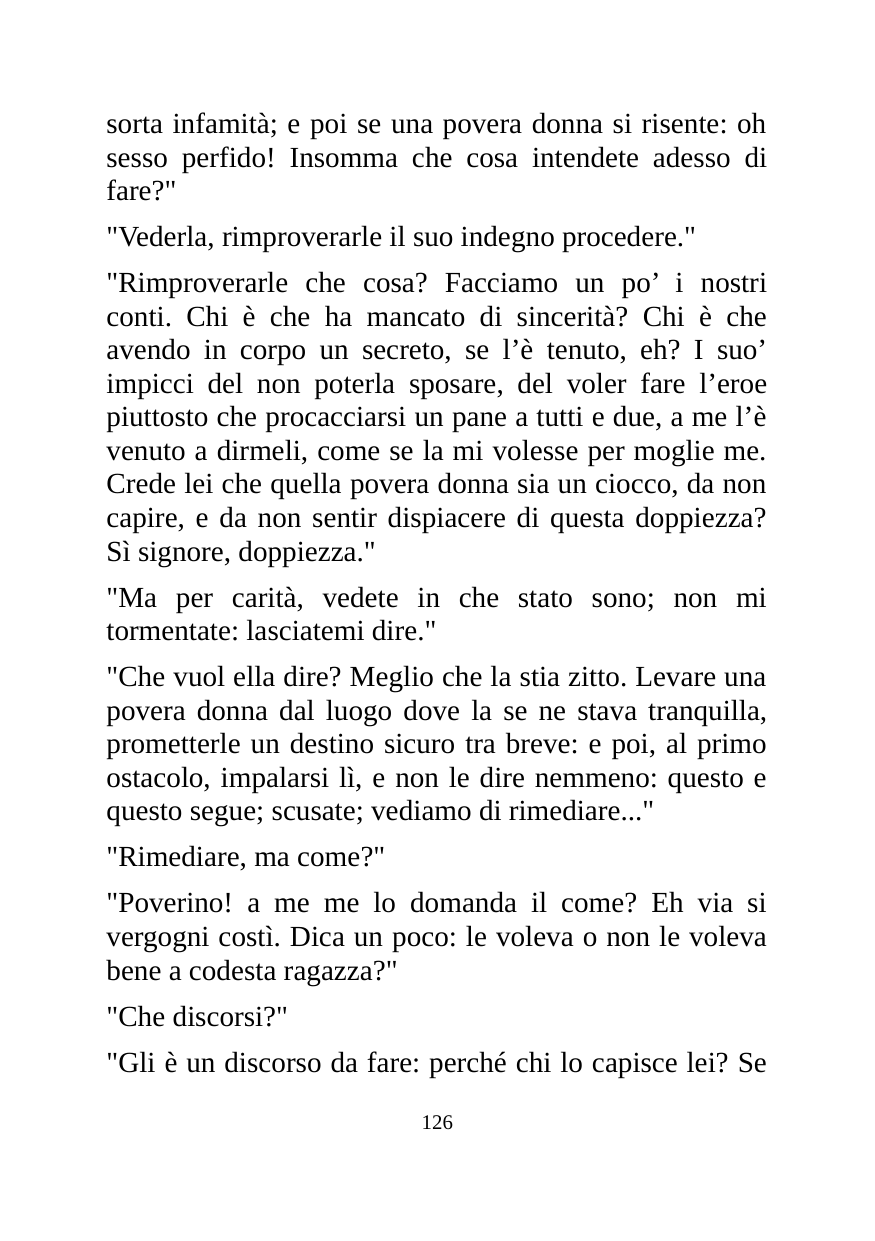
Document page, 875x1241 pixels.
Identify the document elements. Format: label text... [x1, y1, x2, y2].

text "Che vuol ella dire? Meglio che la stia zitto. Levare una povera donna dal luogo dove la se ne stava tranquilla, prometterle un destino sicuro tra breve: e poi, al primo ostacolo, impalarsi lì, e non le dire nemmeno: questo e questo segue; scusate; vediamo di rimediare..." [106, 659, 768, 827]
text "Che discorsi?" [106, 999, 768, 1032]
text "Gli è un discorso da fare: perché chi lo capisce lei? Se [106, 1045, 768, 1078]
text "Rimediare, ma come?" [106, 839, 768, 873]
text sorta infamità; e poi se una povera donna si risente: oh sesso perfido! Insomma che cosa intendete adesso di fare?" [106, 106, 768, 207]
text "Rimproverarle che cosa? Facciamo un po’ i nostri conti. Chi è che ha mancato di sincerità? Chi è che avendo in corpo un secreto, se l’è tenuto, eh? I suo’ impicci del non poterla sposare, del voler fare l’eroe piuttosto che procacciarsi un pane a tutti e due, a me l’è venuto a dirmeli, come se la mi volesse per moglie me. Crede lei che quella povera donna sia un ciocco, da non capire, e da non sentir dispiacere di questa doppiezza? Sì signore, doppiezza." [106, 265, 768, 567]
text "Ma per carità, vedete in che stato sono; non mi tormentate: lasciatemi dire." [106, 580, 768, 647]
text "Vederla, rimproverarle il suo indegno procedere." [106, 219, 768, 253]
text "Poverino! a me me lo domanda il come? Eh via si vergogni costì. Dica un poco: le voleva o non le voleva bene a codesta ragazza?" [106, 886, 768, 986]
